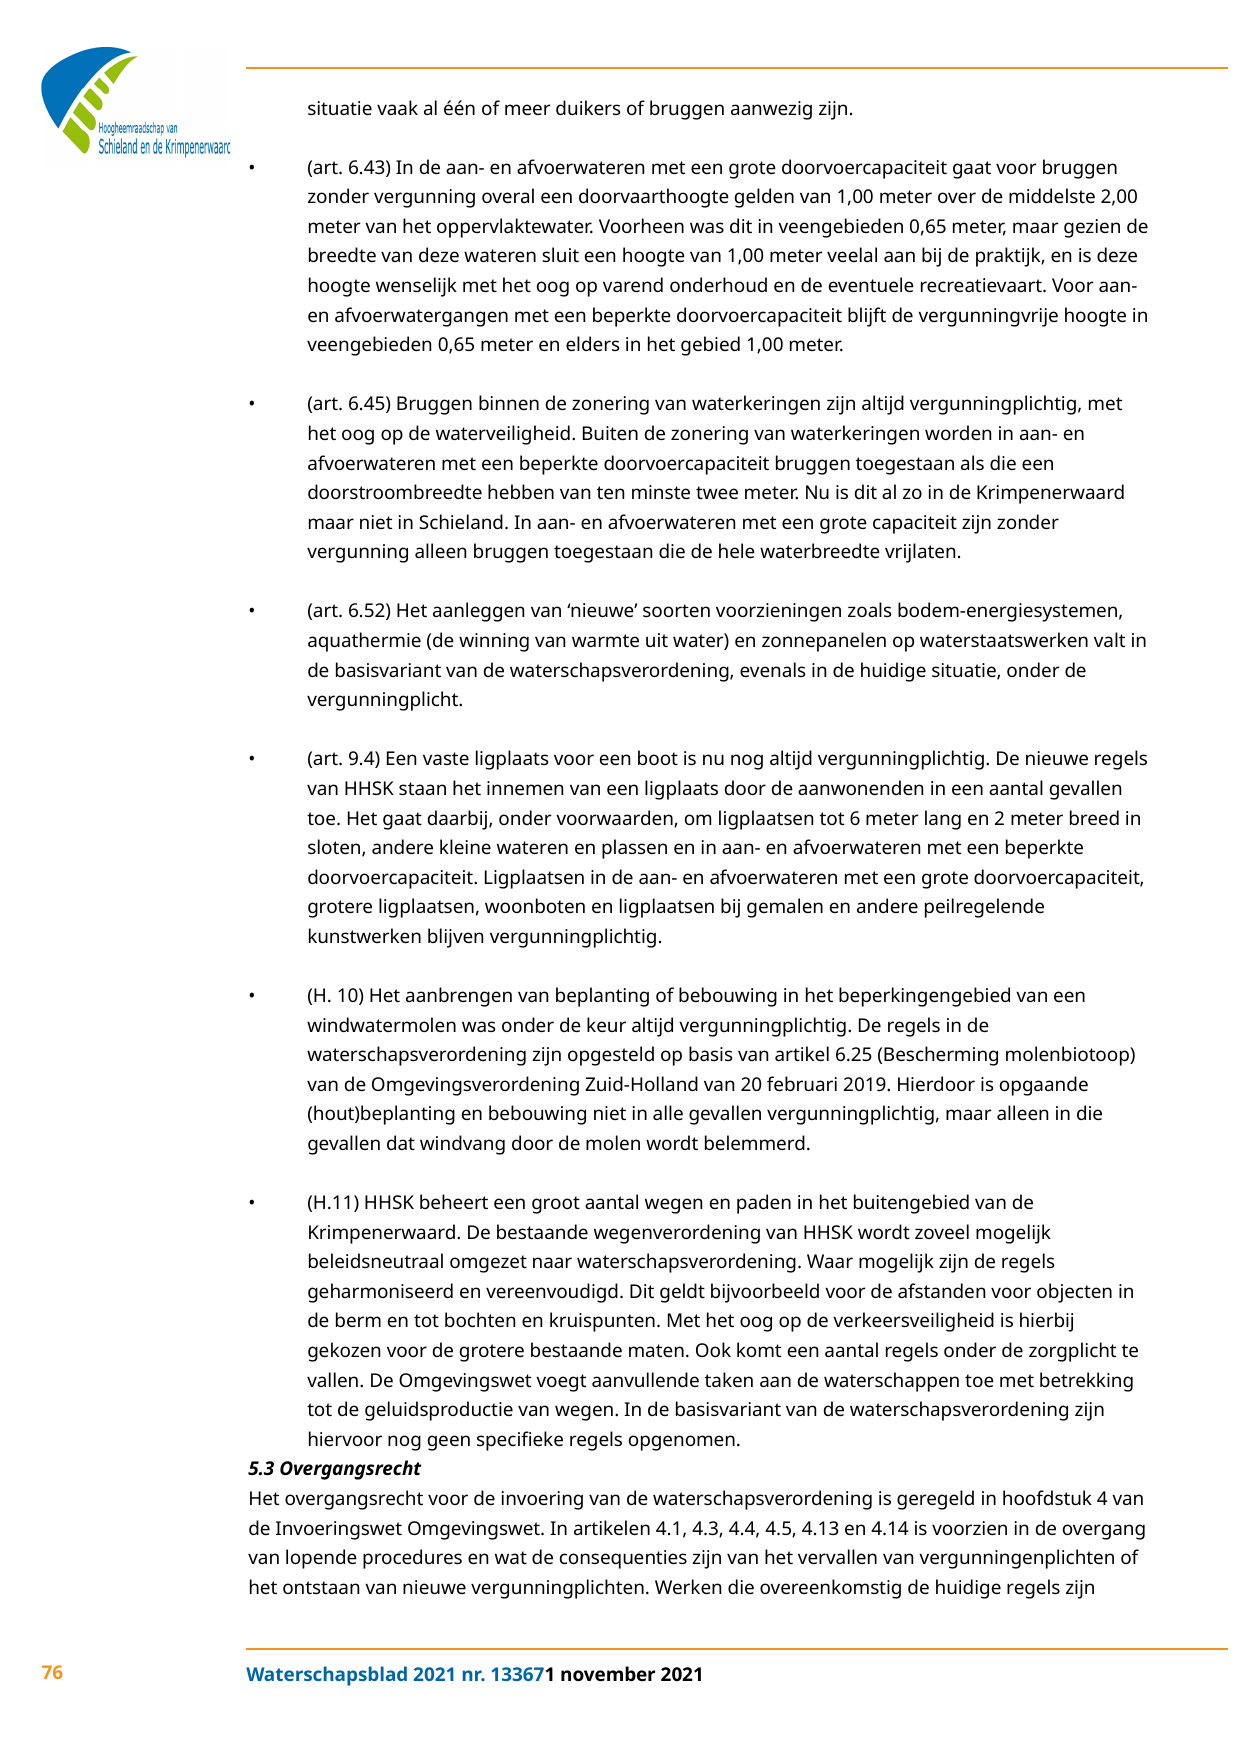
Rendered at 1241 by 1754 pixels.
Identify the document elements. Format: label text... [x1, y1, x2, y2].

text 5.3 Overgangsrecht [248, 1456, 1152, 1481]
list (art. 6.43) In de aan- en afvoerwateren met een grote doorvoercapaciteit gaat voor bruggen zonder vergunning overal een doorvaarthoogte gelden van 1,00 meter over de middelste 2,00 meter van het oppervlaktewater. Voorheen was dit in veengebieden 0,65 meter, maar gezien de breedte van deze wateren sluit een hoogte van 1,00 meter veelal aan bij de praktijk, en is deze hoogte wenselijk met het oog op varend onderhoud en de eventuele recreatievaart. Voor aan- en afvoerwatergangen met een beperkte doorvoercapaciteit blijft de vergunningvrije hoogte in veengebieden 0,65 meter en elders in het gebied 1,00 meter. [248, 154, 1152, 357]
list (art. 6.52) Het aanleggen van ‘nieuwe’ soorten voorzieningen zoals bodem-energiesystemen, aquathermie (de winning van warmte uit water) en zonnepanelen op waterstaatswerken valt in de basisvariant van de waterschapsverordening, evenals in de huidige situatie, onder de vergunningplicht. [248, 598, 1152, 712]
list (art. 9.4) Een vaste ligplaats voor een boot is nu nog altijd vergunningplichtig. De nieuwe regels van HHSK staan het innemen van een ligplaats door de aanwonenden in een aantal gevallen toe. Het gaat daarbij, onder voorwaarden, om ligplaatsen tot 6 meter lang en 2 meter breed in sloten, andere kleine wateren en plassen en in aan- en afvoerwateren met een beperkte doorvoercapaciteit. Ligplaatsen in de aan- en afvoerwateren met een grote doorvoercapaciteit, grotere ligplaatsen, woonboten en ligplaatsen bij gemalen en andere peilregelende kunstwerken blijven vergunningplichtig. [248, 746, 1152, 949]
list (art. 6.45) Bruggen binnen de zonering van waterkeringen zijn altijd vergunningplichtig, met het oog op de waterveiligheid. Buiten de zonering van waterkeringen worden in aan- en afvoerwateren met een beperkte doorvoercapaciteit bruggen toegestaan als die een doorstroombreedte hebben van ten minste twee meter. Nu is dit al zo in de Krimpenerwaard maar niet in Schieland. In aan- en afvoerwateren met een grote capaciteit zijn zonder vergunning alleen bruggen toegestaan die de hele waterbreedte vrijlaten. [248, 391, 1152, 564]
list (H.11) HHSK beheert een groot aantal wegen en paden in het buitengebied van de Krimpenerwaard. De bestaande wegenverordening van HHSK wordt zoveel mogelijk beleidsneutraal omgezet naar waterschapsverordening. Waar mogelijk zijn de regels geharmoniseerd en vereenvoudigd. Dit geldt bijvoorbeeld voor de afstanden voor objecten in de berm en tot bochten en kruispunten. Met het oog op de verkeersveiligheid is hierbij gekozen voor de grotere bestaande maten. Ook komt een aantal regels onder de zorgplicht te vallen. De Omgevingswet voegt aanvullende taken aan de waterschappen toe met betrekking tot de geluidsproductie van wegen. In de basisvariant van de waterschapsverordening zijn hiervoor nog geen specifieke regels opgenomen. [248, 1189, 1152, 1452]
picture [41, 47, 231, 172]
list (H. 10) Het aanbrengen van beplanting of bebouwing in het beperkingengebied van een windwatermolen was onder de keur altijd vergunningplichtig. De regels in de waterschapsverordening zijn opgesteld op basis van artikel 6.25 (Bescherming molenbiotoop) van de Omgevingsverordening Zuid-Holland van 20 februari 2019. Hierdoor is opgaande (hout)beplanting en bebouwing niet in alle gevallen vergunningplichtig, maar alleen in die gevallen dat windvang door de molen wordt belemmerd. [248, 982, 1152, 1156]
list situatie vaak al één of meer duikers of bruggen aanwezig zijn. [248, 95, 1152, 121]
text Het overgangsrecht voor de invoering van de waterschapsverordening is geregeld in hoofdstuk 4 van de Invoeringswet Omgevingswet. In artikelen 4.1, 4.3, 4.4, 4.5, 4.13 en 4.14 is voorzien in de overgang van lopende procedures en wat de consequenties zijn van het vervallen van vergunningenplichten of het ontstaan van nieuwe vergunningplichten. Werken die overeenkomstig de huidige regels zijn [248, 1485, 1152, 1600]
